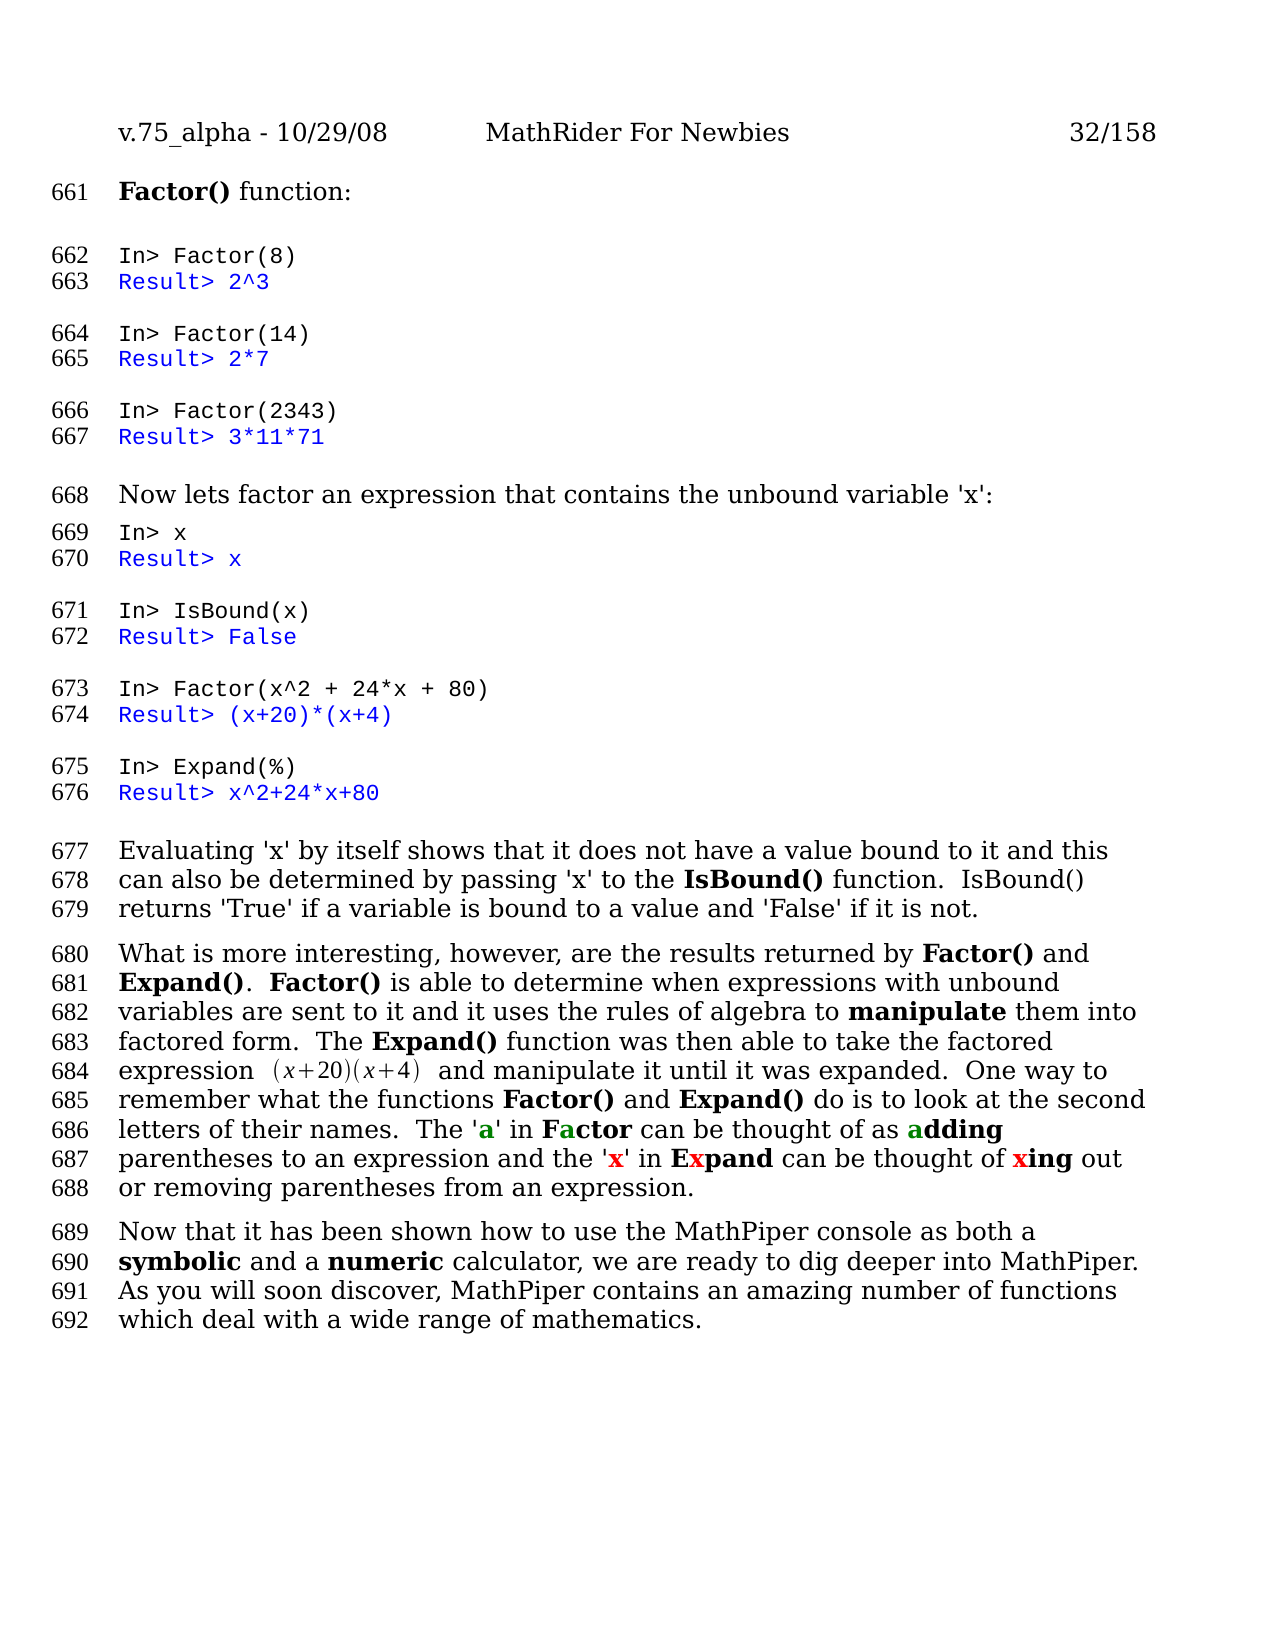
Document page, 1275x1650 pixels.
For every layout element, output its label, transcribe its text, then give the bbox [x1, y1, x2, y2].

text In> IsBound(x) [118, 599, 1157, 625]
text In> Factor(x^2 + 24*x + 80) [118, 677, 1157, 703]
text In> Factor(8) [118, 244, 1157, 270]
text Factor() function: [118, 177, 1157, 206]
text Result> 2*7 [118, 348, 1157, 374]
text Now lets factor an expression that contains the unbound variable 'x': [118, 481, 1157, 510]
text In> x [118, 522, 1157, 548]
text What is more interesting, however, are the results returned by Factor() and Expand(). Factor() is able to determine when expressions with unbound variables are sent to it and it uses the rules of algebra to manipulate them into factored form. The Expand() function was then able to take the factored expressionand manipulate it until it was expanded. One way to remember what the functions Factor() and Expand() do is to look at the second letters of their names. The 'a' in Factor can be thought of as adding parentheses to an expression and the 'x' in Expand can be thought of xing out or removing parentheses from an expression. [118, 939, 1157, 1203]
text Result> 3*11*71 [118, 426, 1157, 452]
text In> Factor(2343) [118, 400, 1157, 426]
text Result> False [118, 625, 1157, 651]
text Evaluating 'x' by itself shows that it does not have a value bound to it and this can also be determined by passing 'x' to the IsBound() function. IsBound() returns 'True' if a variable is bound to a value and 'False' if it is not. [118, 836, 1157, 924]
text Result> (x+20)*(x+4) [118, 703, 1157, 729]
text In> Factor(14) [118, 322, 1157, 348]
text Result> x [118, 548, 1157, 573]
text Now that it has been shown how to use the MathPiper console as both a symbolic and a numeric calculator, we are ready to dig deeper into MathPiper. As you will soon discover, MathPiper contains an amazing number of functions which deal with a wide range of mathematics. [118, 1218, 1157, 1334]
text Result> 2^3 [118, 270, 1157, 296]
text Result> x^2+24*x+80 [118, 781, 1157, 807]
text In> Expand(%) [118, 755, 1157, 781]
